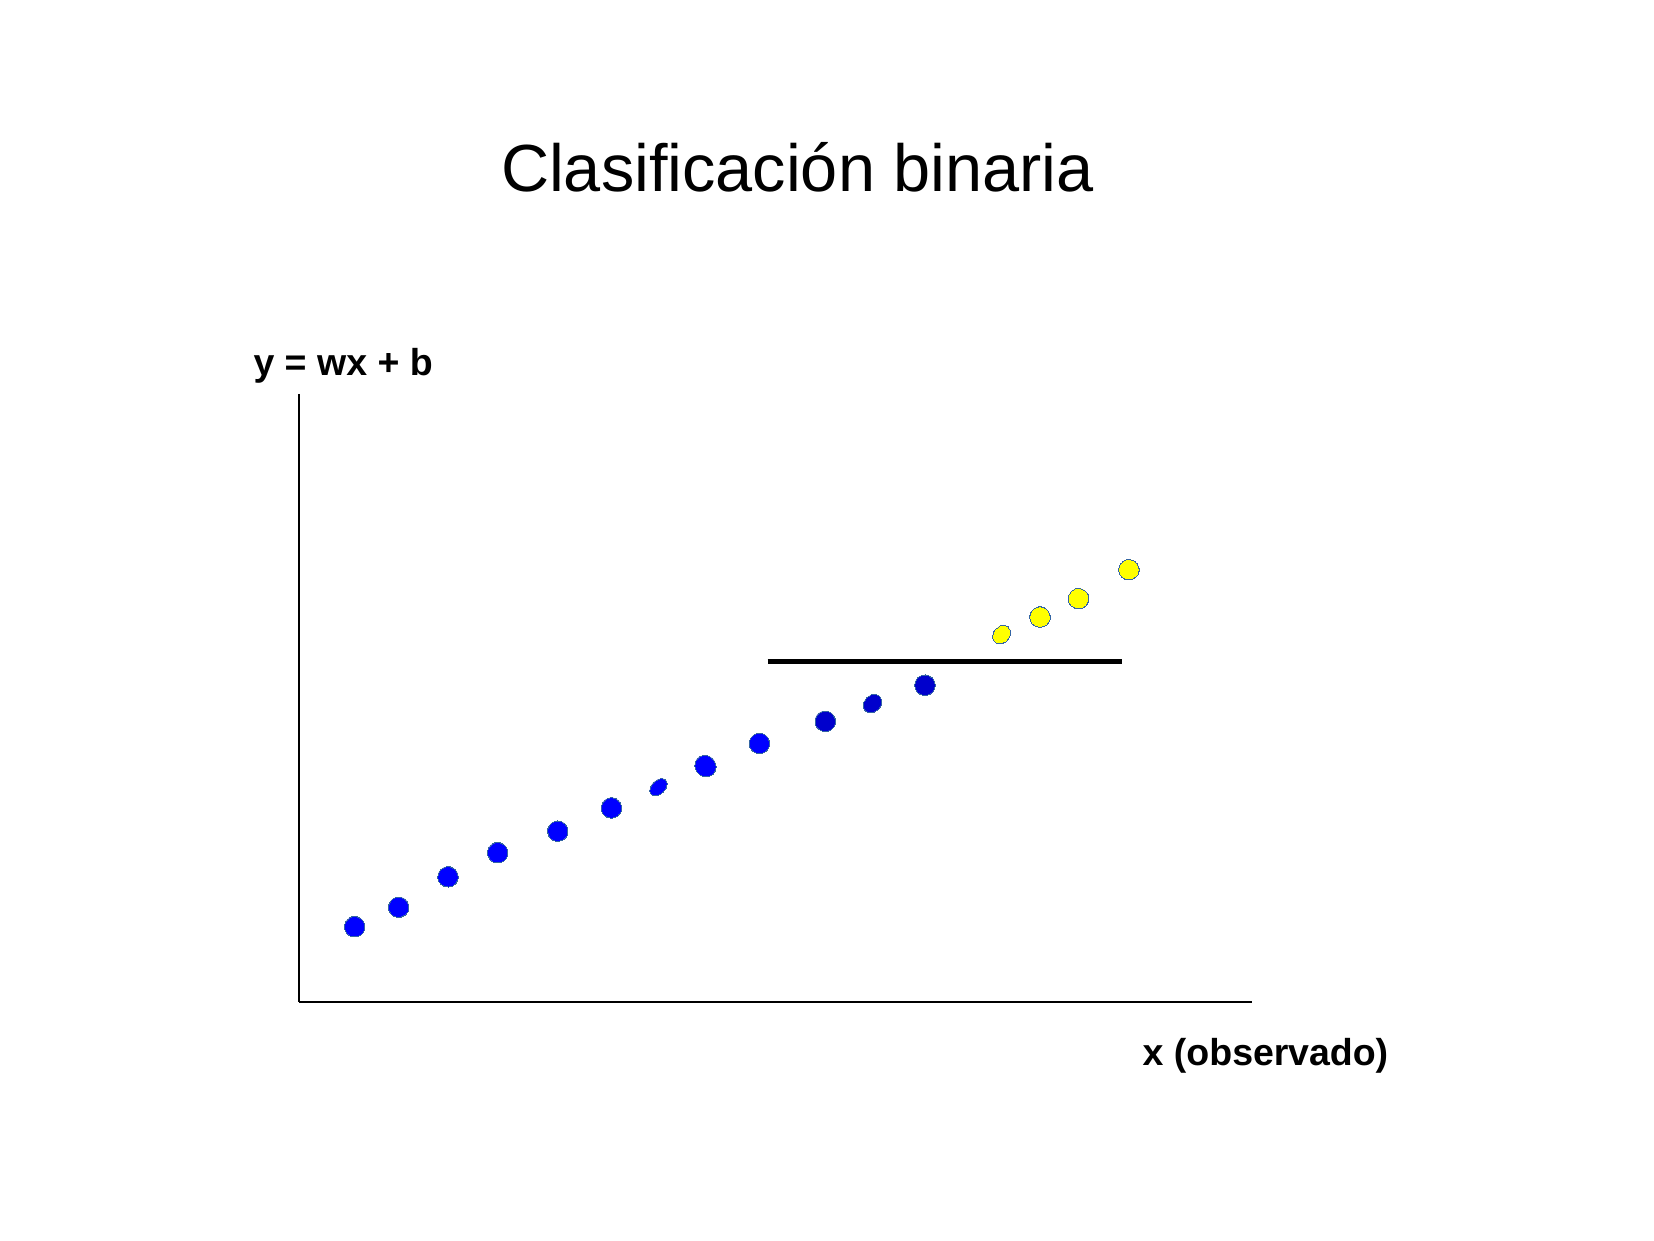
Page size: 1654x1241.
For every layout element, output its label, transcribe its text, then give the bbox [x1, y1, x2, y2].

text_box [992, 625, 1011, 644]
text_box [388, 897, 409, 918]
text_box x (observado) [1127, 1023, 1495, 1165]
text_box [749, 733, 770, 754]
text_box y = wx + b [238, 333, 815, 391]
text_box [547, 820, 568, 842]
text_box [487, 842, 508, 863]
text_box [914, 674, 936, 696]
text_box [1068, 588, 1089, 609]
text_box [437, 866, 459, 888]
text_box [1118, 559, 1140, 580]
title Clasificación binaria [366, 76, 1229, 260]
text_box [649, 778, 668, 796]
text_box [815, 711, 836, 732]
text_box [863, 694, 882, 713]
text_box [1029, 606, 1051, 628]
text_box [344, 916, 365, 937]
text_box [694, 755, 717, 777]
text_box [601, 797, 622, 819]
